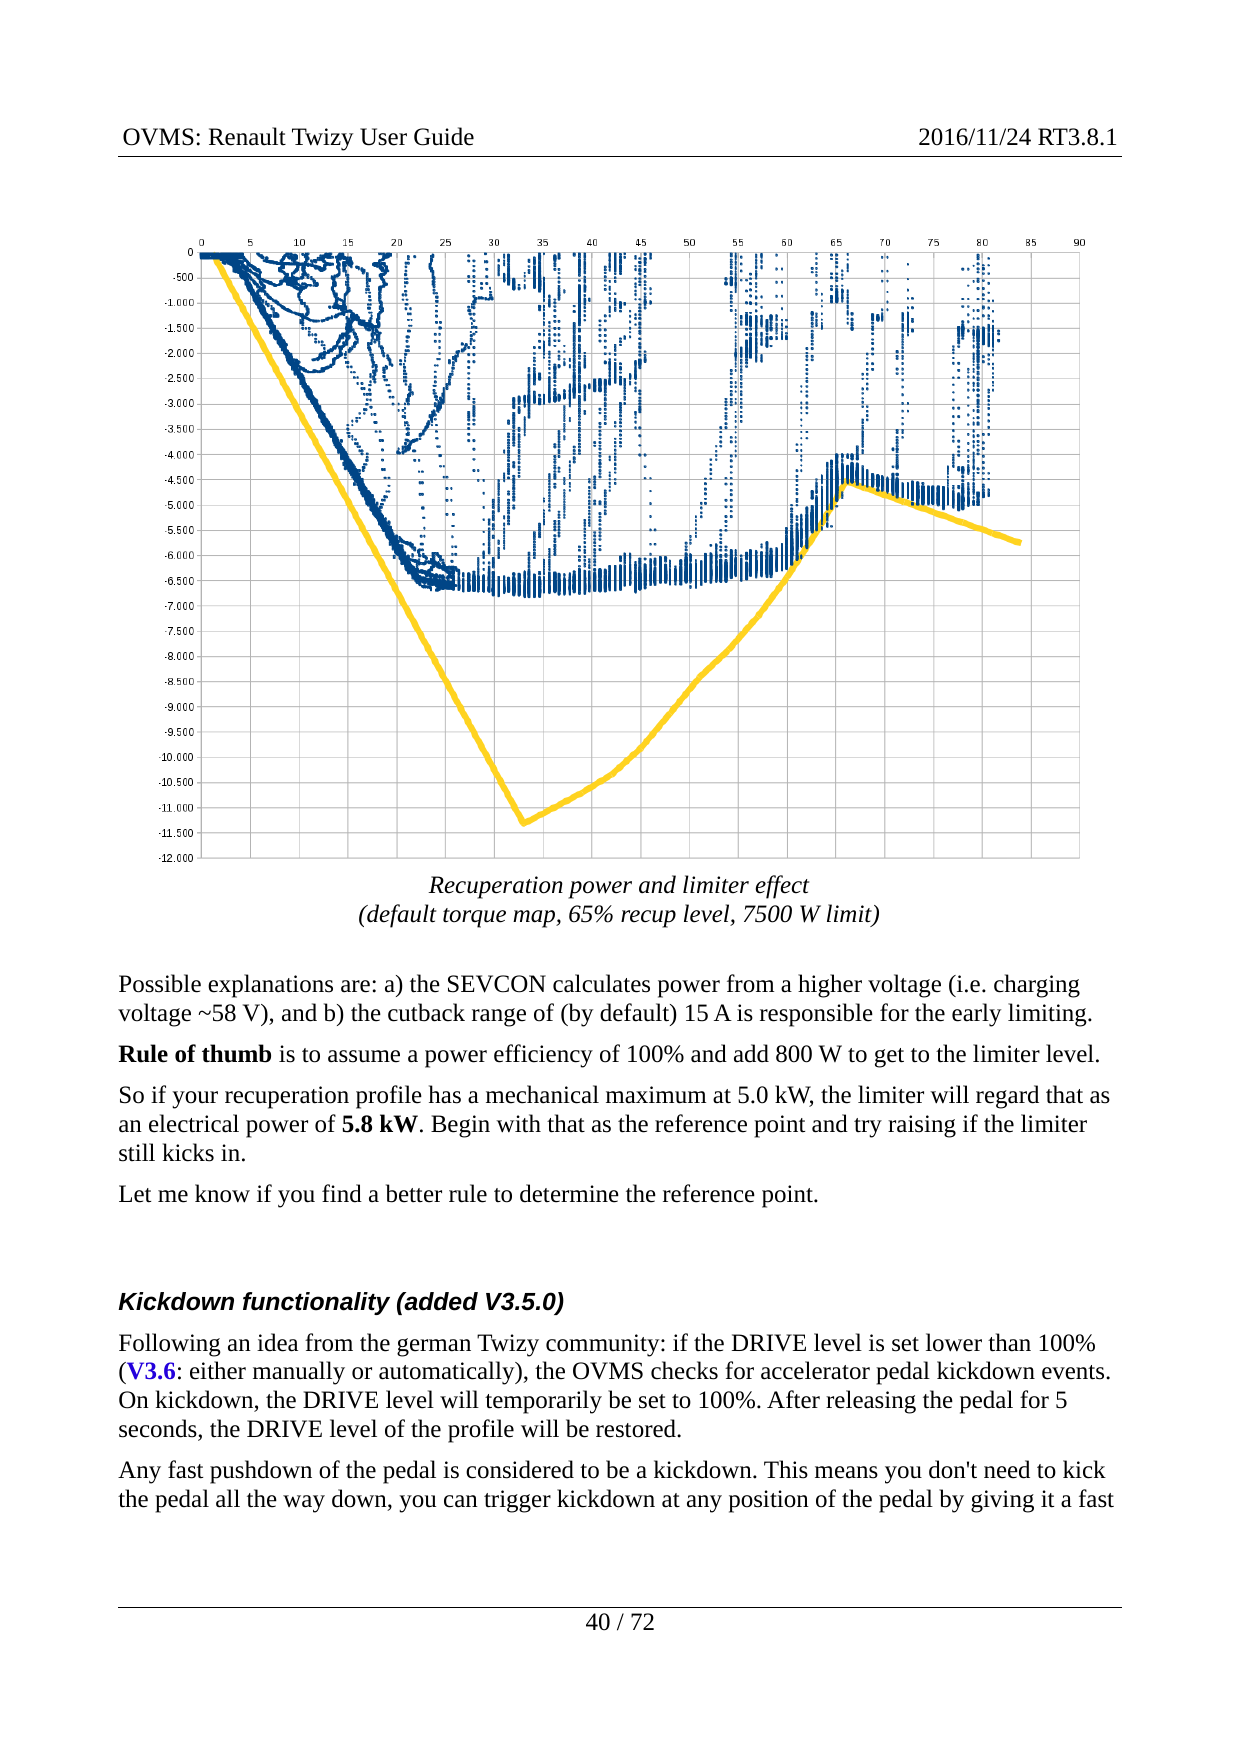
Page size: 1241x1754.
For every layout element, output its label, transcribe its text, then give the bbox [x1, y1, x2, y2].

text Possible explanations are: a) the SEVCON calculates power from a higher voltage (i.e. charging voltage ~58 V), and b) the cutback range of (by default) 15 A is responsible for the early limiting. [118, 969, 1122, 1027]
text Following an idea from the german Twizy community: if the DRIVE level is set lower than 100% (V3.6: either manually or automatically), the OVMS checks for accelerator pedal kickdown events. On kickdown, the DRIVE level will temporarily be set to 100%. After releasing the pedal for 5 seconds, the DRIVE level of the profile will be restored. [118, 1328, 1122, 1443]
picture [147, 226, 1093, 871]
text Any fast pushdown of the pedal is considered to be a kickdown. This means you don't need to kick the pedal all the way down, you can trigger kickdown at any position of the pedal by giving it a fast [118, 1455, 1122, 1513]
text So if your recuperation profile has a mechanical maximum at 5.0 kW, the limiter will regard that as an electrical power of 5.8 kW. Begin with that as the reference point and try raising if the limiter still kicks in. [118, 1080, 1122, 1167]
text Rule of thumb is to assume a power efficiency of 100% and add 800 W to get to the limiter level. [118, 1039, 1122, 1068]
text Let me know if you find a better rule to determine the reference point. [118, 1179, 1122, 1208]
text Recuperation power and limiter effect (default torque map, 65% recup level, 7500 W limit) [192, 871, 1048, 928]
subtitle Kickdown functionality (added V3.5.0) [118, 1287, 1122, 1315]
